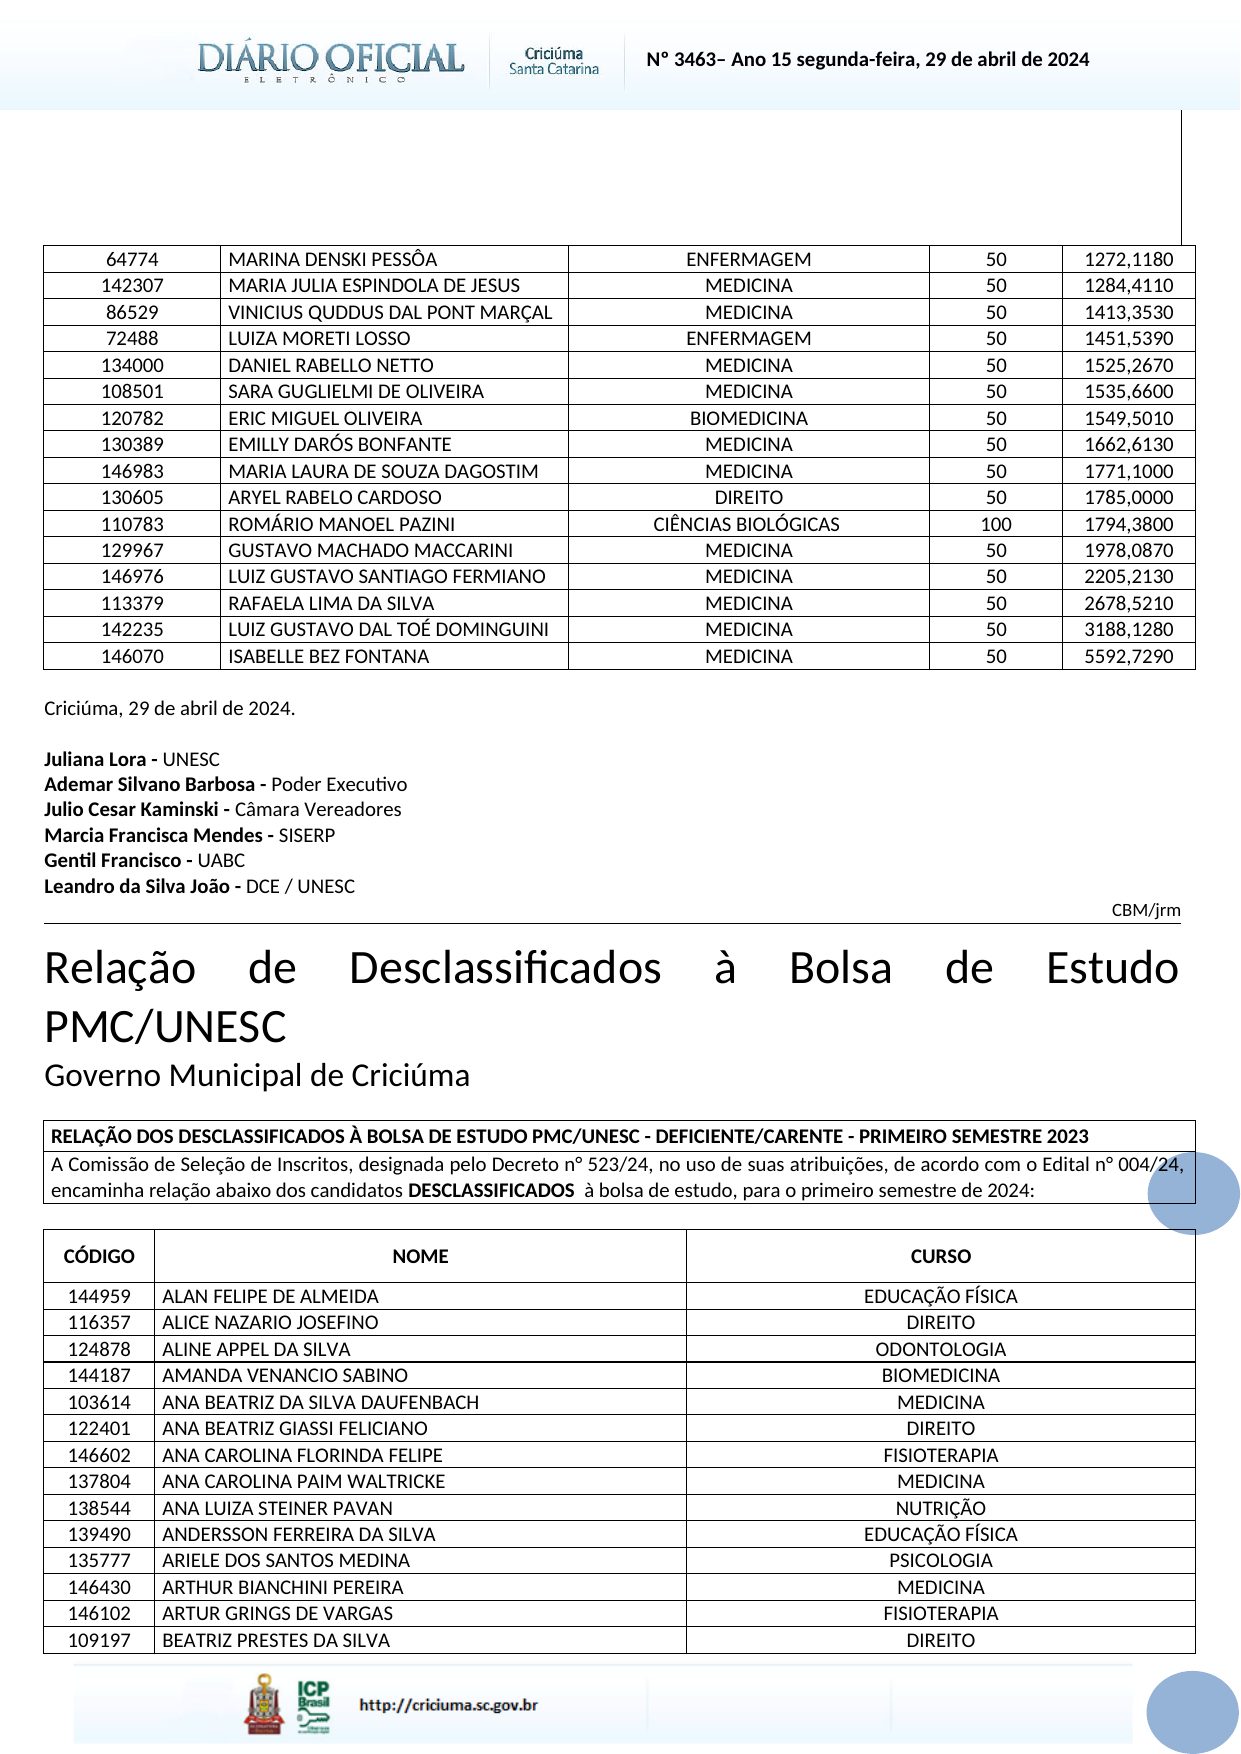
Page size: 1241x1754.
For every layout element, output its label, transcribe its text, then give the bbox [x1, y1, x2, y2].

table_cell ERIC MIGUEL OLIVEIRA [221, 405, 568, 430]
table_cell 1535,6600 [1063, 379, 1195, 404]
table_header NOME [155, 1230, 686, 1282]
table_cell GUSTAVO MACHADO MACCARINI [221, 537, 568, 563]
table_cell EMILLY DARÓS BONFANTE [221, 431, 568, 457]
table_cell 100 [930, 511, 1062, 536]
table_cell ISABELLE BEZ FONTANA [221, 643, 568, 668]
table_cell ALAN FELIPE DE ALMEIDA [155, 1283, 686, 1308]
table_cell MEDICINA [569, 352, 929, 377]
table_cell ARTHUR BIANCHINI PEREIRA [155, 1574, 686, 1599]
text Relação de Desclassificados à Bolsa de Estudo PMC/UNESC [44, 937, 1181, 1054]
table_cell 1662,6130 [1063, 431, 1195, 457]
table_cell 1272,1180 [1063, 246, 1195, 272]
table_cell MEDICINA [687, 1389, 1195, 1414]
table_cell MEDICINA [687, 1574, 1195, 1599]
table_cell 120782 [44, 405, 220, 430]
table_cell ANA CAROLINA FLORINDA FELIPE [155, 1442, 686, 1467]
table_cell 144187 [44, 1363, 154, 1388]
table_cell 146102 [44, 1601, 154, 1626]
table_cell MEDICINA [569, 590, 929, 616]
table_cell DIREITO [569, 484, 929, 510]
table_cell SARA GUGLIELMI DE OLIVEIRA [221, 379, 568, 404]
table_cell EDUCAÇÃO FÍSICA [687, 1521, 1195, 1547]
table_cell 103614 [44, 1389, 154, 1414]
table_cell MARINA DENSKI PESSÔA [221, 246, 568, 272]
table_cell 64774 [44, 246, 220, 272]
table_cell LUIZ GUSTAVO SANTIAGO FERMIANO [221, 564, 568, 589]
table_cell BIOMEDICINA [569, 405, 929, 430]
text Criciúma, 29 de abril de 2024. [44, 695, 1181, 720]
table_cell 113379 [44, 590, 220, 616]
table_cell CIÊNCIAS BIOLÓGICAS [569, 511, 929, 536]
table_cell 144959 [44, 1283, 154, 1308]
table_cell 1978,0870 [1063, 537, 1195, 563]
table_cell 50 [930, 379, 1062, 404]
table_cell MEDICINA [569, 458, 929, 483]
table_cell FISIOTERAPIA [687, 1442, 1195, 1467]
text Leandro da Silva João - DCE / UNESC [44, 873, 1181, 898]
table_cell 3188,1280 [1063, 617, 1195, 642]
table_cell MEDICINA [569, 537, 929, 563]
table_cell MEDICINA [569, 379, 929, 404]
table_cell RAFAELA LIMA DA SILVA [221, 590, 568, 616]
table_cell ANA BEATRIZ DA SILVA DAUFENBACH [155, 1389, 686, 1414]
table_cell ANA LUIZA STEINER PAVAN [155, 1495, 686, 1520]
table_cell ANA BEATRIZ GIASSI FELICIANO [155, 1415, 686, 1441]
table_cell 122401 [44, 1415, 154, 1441]
table_cell 129967 [44, 537, 220, 563]
table_cell 1549,5010 [1063, 405, 1195, 430]
table_cell 50 [930, 326, 1062, 351]
table_cell MARIA JULIA ESPINDOLA DE JESUS [221, 273, 568, 298]
text Julio Cesar Kaminski - Câmara Vereadores [44, 797, 1181, 822]
table_cell DIREITO [687, 1415, 1195, 1441]
table_cell 146430 [44, 1574, 154, 1599]
table_cell 142235 [44, 617, 220, 642]
table_cell NUTRIÇÃO [687, 1495, 1195, 1520]
table_cell 50 [930, 458, 1062, 483]
table_cell ROMÁRIO MANOEL PAZINI [221, 511, 568, 536]
table_cell MEDICINA [687, 1468, 1195, 1494]
table_cell 50 [930, 564, 1062, 589]
table_cell 130389 [44, 431, 220, 457]
text CBM/jrm [44, 898, 1181, 923]
table_cell 135777 [44, 1548, 154, 1573]
table_cell ODONTOLOGIA [687, 1336, 1195, 1361]
table_cell EDUCAÇÃO FÍSICA [687, 1283, 1195, 1308]
table_cell 50 [930, 273, 1062, 298]
text Gentil Francisco - UABC [44, 847, 1181, 873]
text Ademar Silvano Barbosa - Poder Executivo [44, 771, 1181, 797]
table_cell ANA CAROLINA PAIM WALTRICKE [155, 1468, 686, 1494]
table_cell 108501 [44, 379, 220, 404]
table_cell 110783 [44, 511, 220, 536]
table_cell 50 [930, 617, 1062, 642]
table_cell 1525,2670 [1063, 352, 1195, 377]
table_cell 72488 [44, 326, 220, 351]
table_cell BIOMEDICINA [687, 1363, 1195, 1388]
table_cell ANDERSSON FERREIRA DA SILVA [155, 1521, 686, 1547]
table_cell 138544 [44, 1495, 154, 1520]
table_cell 137804 [44, 1468, 154, 1494]
table_cell MEDICINA [569, 643, 929, 668]
table_cell 50 [930, 484, 1062, 510]
table_cell VINICIUS QUDDUS DAL PONT MARÇAL [221, 299, 568, 324]
table_cell 2205,2130 [1063, 564, 1195, 589]
table_cell 109197 [44, 1627, 154, 1652]
table_cell 139490 [44, 1521, 154, 1547]
table_cell MEDICINA [569, 299, 929, 324]
table_cell 50 [930, 431, 1062, 457]
table_cell 146070 [44, 643, 220, 668]
table_cell MEDICINA [569, 431, 929, 457]
table_cell 134000 [44, 352, 220, 377]
table_cell 1413,3530 [1063, 299, 1195, 324]
table_cell 2678,5210 [1063, 590, 1195, 616]
table_cell 50 [930, 299, 1062, 324]
table_cell 50 [930, 537, 1062, 563]
table_cell 130605 [44, 484, 220, 510]
table_cell 1794,3800 [1063, 511, 1195, 536]
table_cell A Comissão de Seleção de Inscritos, designada pelo Decreto n° 523/24, no uso de suas atribuições, de acordo com o Edital n° 004/24, encaminha relação abaixo dos candidatos DESCLASSIFICADOS à bolsa de estudo, para o primeiro semestre de 2024: [44, 1152, 1184, 1202]
table_cell 146602 [44, 1442, 154, 1467]
table_cell 86529 [44, 299, 220, 324]
table_cell 1785,0000 [1063, 484, 1195, 510]
table_cell FISIOTERAPIA [687, 1601, 1195, 1626]
table_cell LUIZ GUSTAVO DAL TOÉ DOMINGUINI [221, 617, 568, 642]
table_cell 5592,7290 [1063, 643, 1195, 668]
table_cell MARIA LAURA DE SOUZA DAGOSTIM [221, 458, 568, 483]
table_cell ARTUR GRINGS DE VARGAS [155, 1601, 686, 1626]
table_cell 50 [930, 246, 1062, 272]
table_cell ENFERMAGEM [569, 326, 929, 351]
table_cell DANIEL RABELLO NETTO [221, 352, 568, 377]
table_cell 1451,5390 [1063, 326, 1195, 351]
table_cell ENFERMAGEM [569, 246, 929, 272]
table_cell 1771,1000 [1063, 458, 1195, 483]
table_cell MEDICINA [569, 564, 929, 589]
table_cell LUIZA MORETI LOSSO [221, 326, 568, 351]
table_header RELAÇÃO DOS DESCLASSIFICADOS À BOLSA DE ESTUDO PMC/UNESC - DEFICIENTE/CARENTE - PRIMEIRO SEMESTRE 2023 [44, 1121, 1195, 1151]
table_cell 146976 [44, 564, 220, 589]
table_cell 1284,4110 [1063, 273, 1195, 298]
table_cell 146983 [44, 458, 220, 483]
table_cell ALINE APPEL DA SILVA [155, 1336, 686, 1361]
table_cell 50 [930, 590, 1062, 616]
table_cell PSICOLOGIA [687, 1548, 1195, 1573]
table_cell 116357 [44, 1310, 154, 1335]
table_cell DIREITO [687, 1310, 1195, 1335]
table_cell AMANDA VENANCIO SABINO [155, 1363, 686, 1388]
table_header CÓDIGO [44, 1230, 154, 1282]
table_header CURSO [687, 1230, 1195, 1282]
text Marcia Francisca Mendes - SISERP [44, 822, 1181, 847]
table_cell ALICE NAZARIO JOSEFINO [155, 1310, 686, 1335]
table_cell DIREITO [687, 1627, 1195, 1652]
table_cell 50 [930, 643, 1062, 668]
text Juliana Lora - UNESC [44, 746, 1181, 771]
table_cell 50 [930, 352, 1062, 377]
table_cell MEDICINA [569, 273, 929, 298]
table_cell 50 [930, 405, 1062, 430]
text Governo Municipal de Criciúma [44, 1054, 1181, 1095]
table_cell BEATRIZ PRESTES DA SILVA [155, 1627, 686, 1652]
table_cell MEDICINA [569, 617, 929, 642]
table_cell ARIELE DOS SANTOS MEDINA [155, 1548, 686, 1573]
table_cell 142307 [44, 273, 220, 298]
table_cell 124878 [44, 1336, 154, 1361]
table_cell ARYEL RABELO CARDOSO [221, 484, 568, 510]
